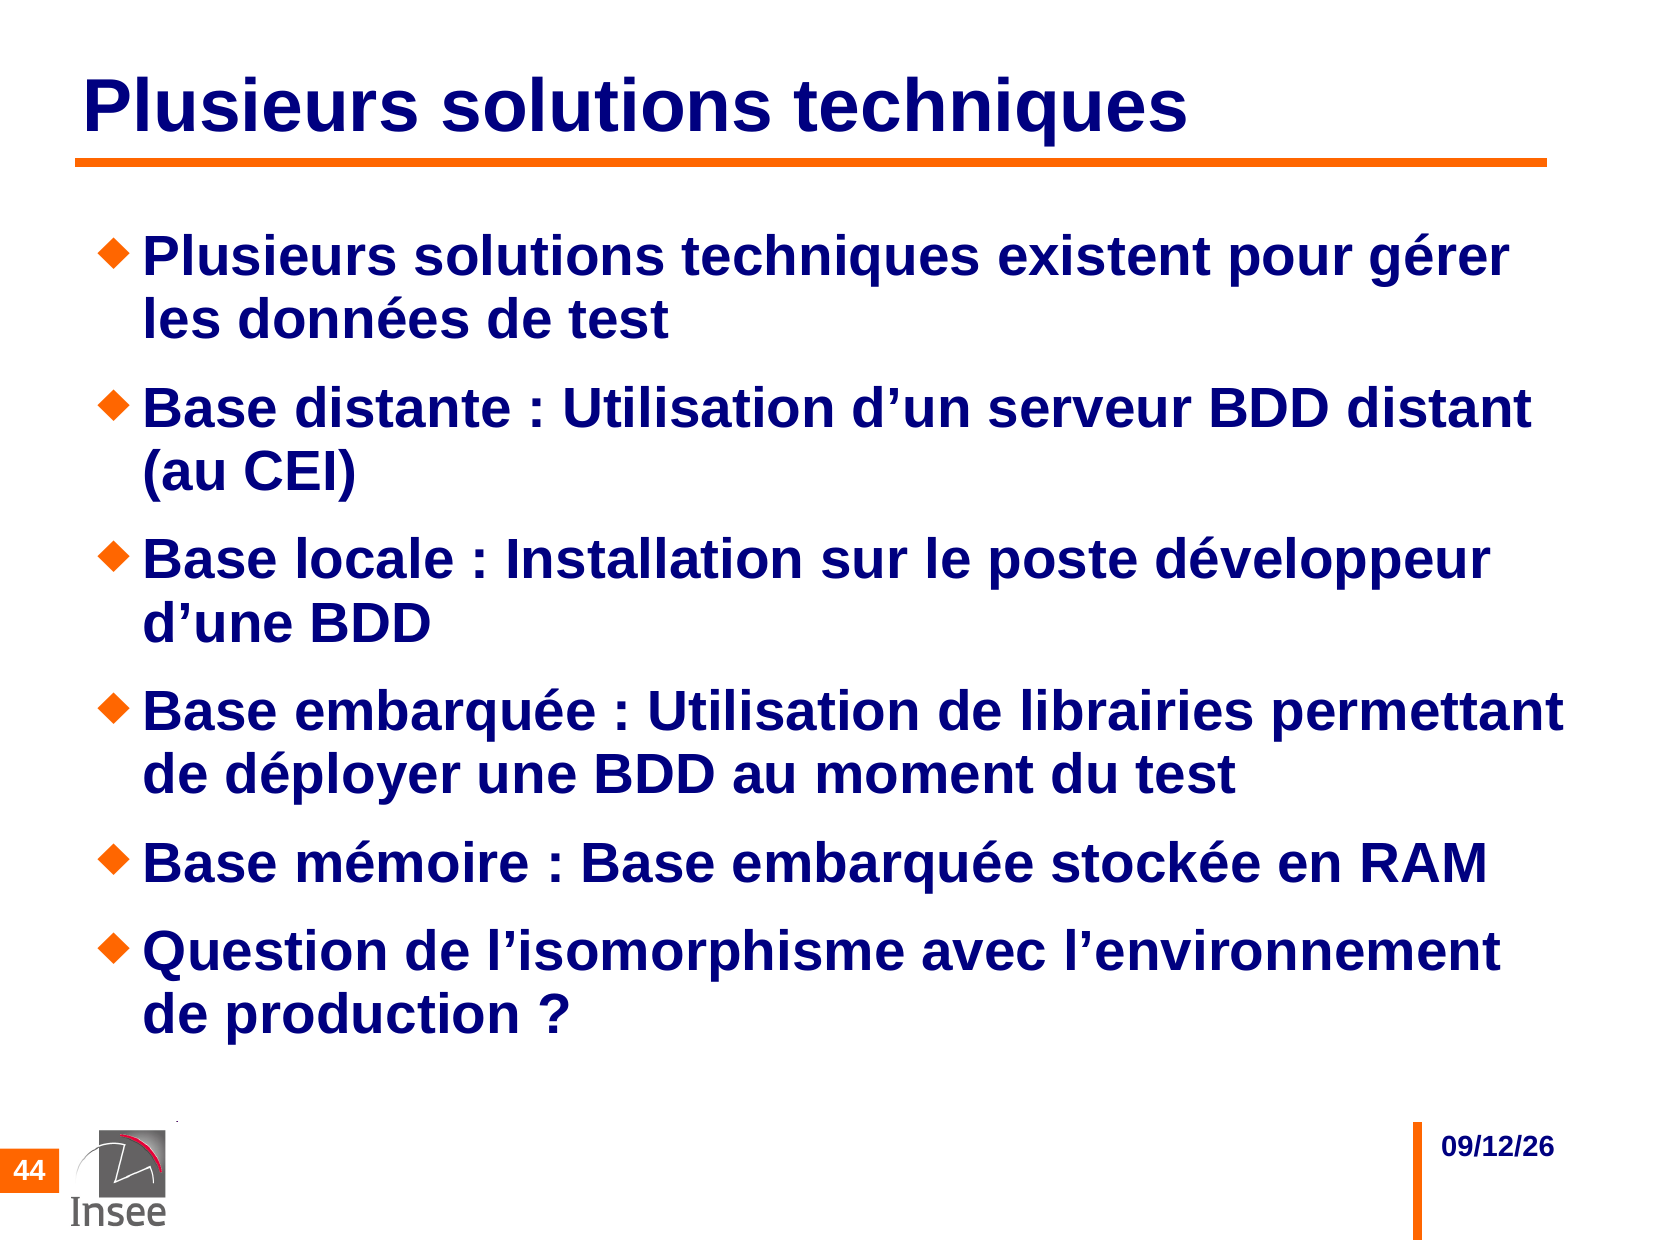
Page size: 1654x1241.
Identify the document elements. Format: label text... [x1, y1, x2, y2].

picture [62, 1121, 178, 1241]
title Plusieurs solutions techniques [82, 49, 1619, 163]
list Plusieurs solutions techniques existent pour gérer les données de test Base distante : Utilisation d’un serveur BDD distant (au CEI) Base locale : Installation sur le poste développeur d’une BDD Base embarquée : Utilisation de librairies permettant de déployer une BDD au moment du test Base mémoire : Base embarquée stockée en RAM Question de l’isomorphisme avec l’environnement de production ? [82, 224, 1571, 1051]
